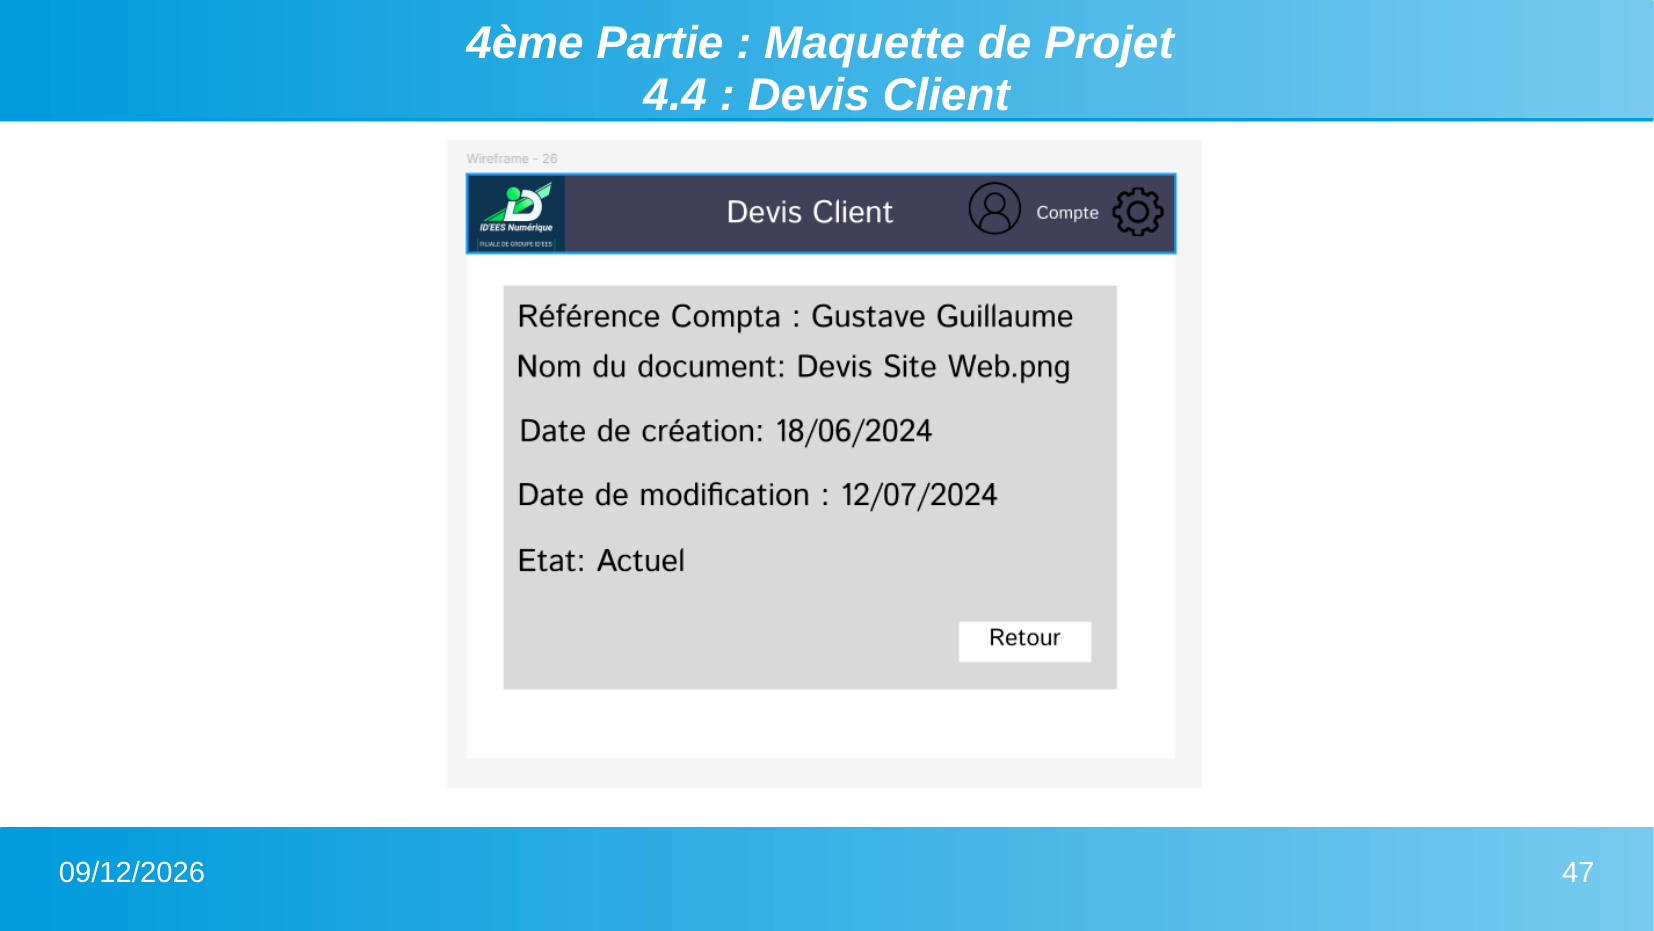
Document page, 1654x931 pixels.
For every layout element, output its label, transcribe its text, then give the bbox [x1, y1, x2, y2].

picture [447, 140, 1202, 788]
title 4ème Partie : Maquette de Projet 4.4 : Devis Client [59, 17, 1595, 121]
